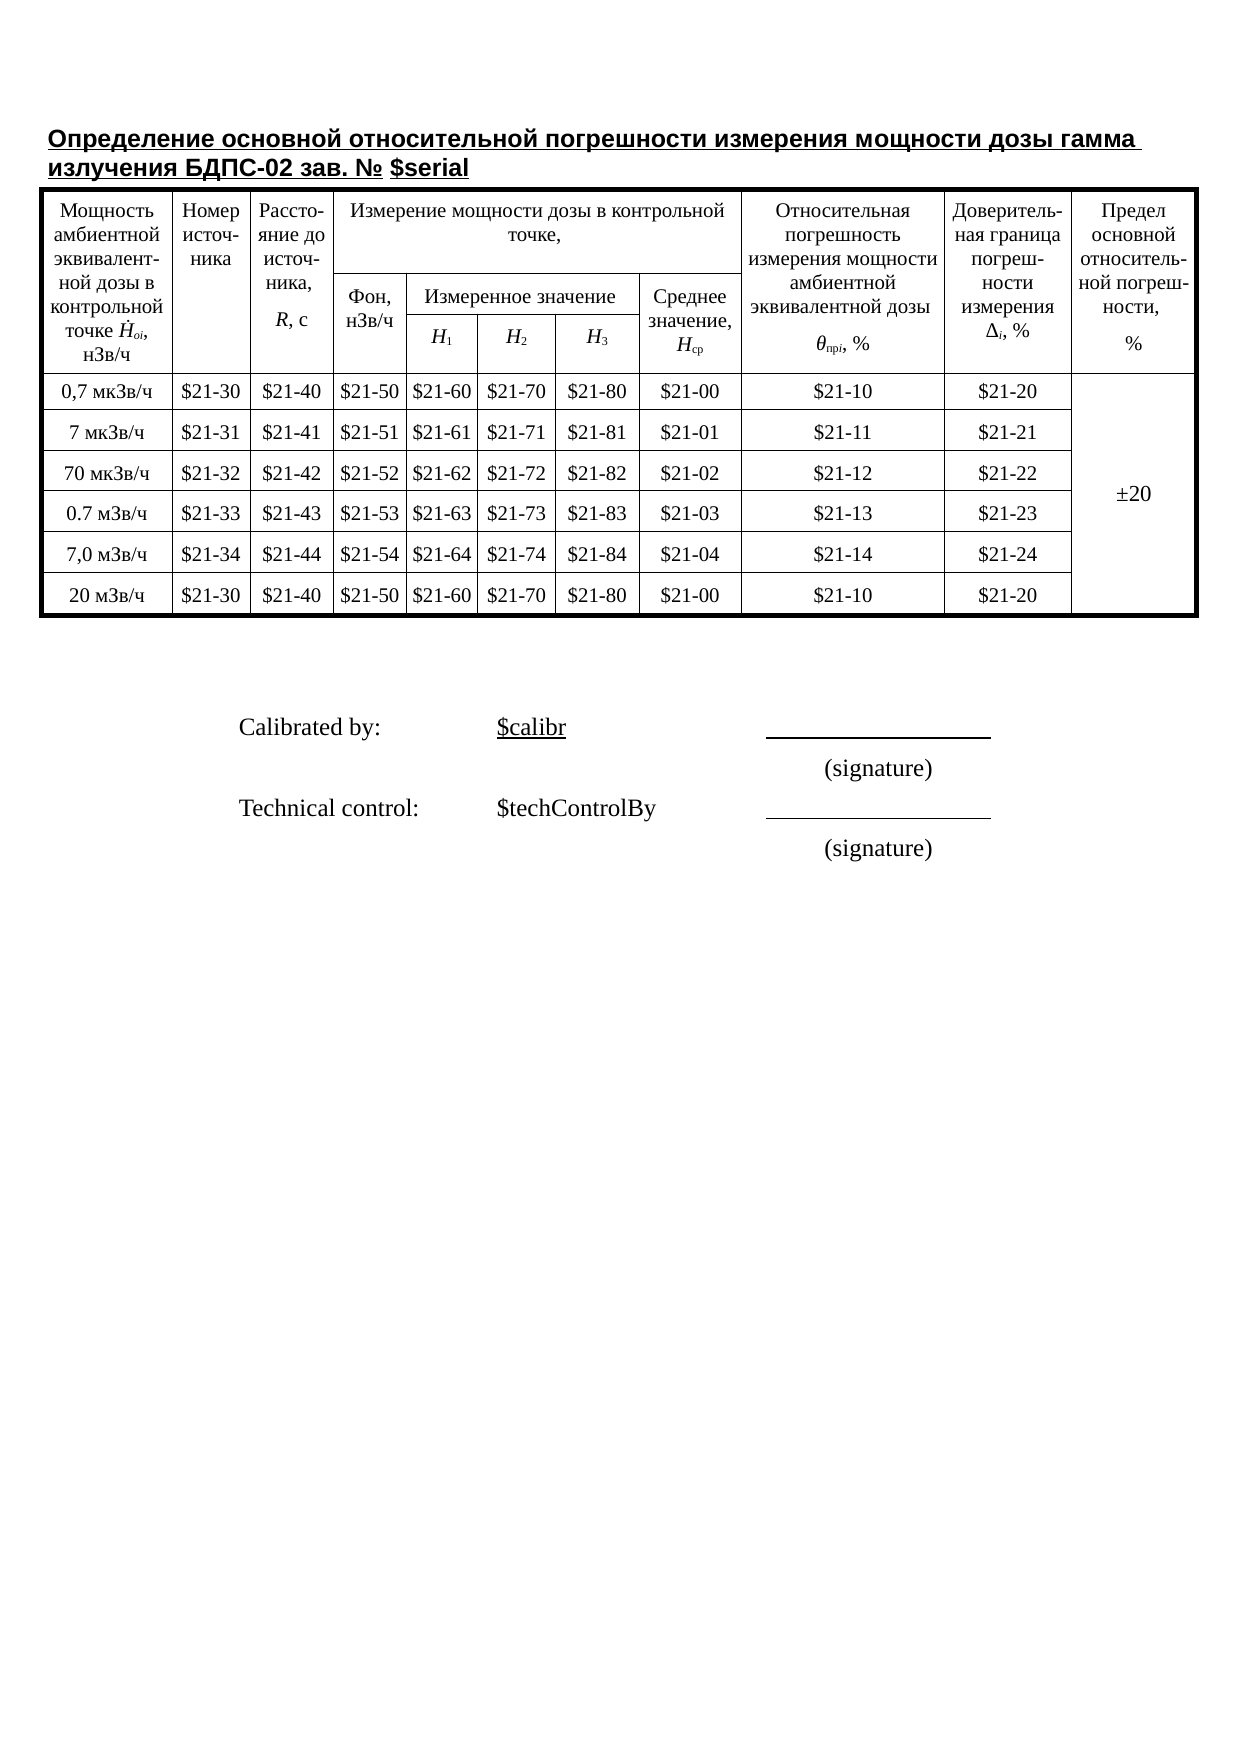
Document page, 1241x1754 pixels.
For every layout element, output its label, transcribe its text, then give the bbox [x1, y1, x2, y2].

table_cell Номер источ-ника [173, 192, 250, 373]
table_cell $21-44 [251, 532, 333, 572]
table_cell $21-03 [640, 491, 741, 531]
table_cell $21-20 [945, 573, 1071, 612]
table_cell $21-50 [334, 573, 406, 612]
table_cell $21-24 [945, 532, 1071, 572]
table_cell $21-73 [478, 491, 555, 531]
table_cell $21-83 [556, 491, 639, 531]
table_header $calibr [491, 707, 749, 747]
table_cell $21-23 [945, 491, 1071, 531]
table_cell [491, 828, 749, 868]
table_cell Измерение мощности дозы в контрольной точке, [334, 192, 741, 273]
table_header Определение основной относительной погрешности измерения мощности дозы гамма излучения БДПС-02 зав. № $serial [42, 118, 1196, 187]
table_cell $21-22 [945, 451, 1071, 490]
table_cell $21-60 [407, 573, 477, 612]
table_cell $21-62 [407, 451, 477, 490]
table_cell $21-04 [640, 532, 741, 572]
table_cell $21-34 [173, 532, 250, 572]
table_cell (signature) [749, 828, 1007, 868]
table_cell $21-64 [407, 532, 477, 572]
table_cell $21-53 [334, 491, 406, 531]
table_cell Мощность амбиентной эквивалент-ной дозы в контрольной точке Ḣoi, нЗв/ч [44, 192, 172, 373]
table_cell $21-32 [173, 451, 250, 490]
table_cell $21-12 [742, 451, 944, 490]
table_cell $techControlBy [491, 787, 749, 827]
table_cell $21-63 [407, 491, 477, 531]
table_cell $21-80 [556, 374, 639, 409]
table_cell 20 мЗв/ч [44, 573, 172, 612]
table_cell $21-71 [478, 410, 555, 449]
table_cell 0.7 мЗв/ч [44, 491, 172, 531]
table_cell $21-33 [173, 491, 250, 531]
table_cell [233, 747, 491, 787]
table_cell $21-80 [556, 573, 639, 612]
table_cell $21-72 [478, 451, 555, 490]
table_cell $21-61 [407, 410, 477, 449]
table_cell $21-70 [478, 374, 555, 409]
table_cell $21-10 [742, 573, 944, 612]
table_cell H2 [478, 315, 555, 373]
table_cell $21-11 [742, 410, 944, 449]
table_cell Рассто-яние до источ-ника, R, с [251, 192, 333, 373]
table_cell $21-14 [742, 532, 944, 572]
table_cell $21-31 [173, 410, 250, 449]
table_header [749, 707, 1007, 747]
table_cell $21-21 [945, 410, 1071, 449]
table_cell $21-43 [251, 491, 333, 531]
table_cell $21-02 [640, 451, 741, 490]
table_cell Фон, нЗв/ч [334, 274, 406, 373]
table_cell [491, 747, 749, 787]
table_cell [749, 787, 1007, 827]
table_cell $21-40 [251, 573, 333, 612]
table_cell $21-51 [334, 410, 406, 449]
table_cell $21-13 [742, 491, 944, 531]
table_cell H3 [556, 315, 639, 373]
table_cell 7 мкЗв/ч [44, 410, 172, 449]
table_cell $21-84 [556, 532, 639, 572]
table_cell $21-42 [251, 451, 333, 490]
table_header Calibrated by: [233, 707, 491, 747]
table_cell $21-01 [640, 410, 741, 449]
table_cell Относительная погрешность измерения мощности амбиентной эквивалентной дозы θпрi, % [742, 192, 944, 373]
table_cell (signature) [749, 747, 1007, 787]
table_cell $21-74 [478, 532, 555, 572]
table_cell 0,7 мкЗв/ч [44, 374, 172, 409]
table_cell $21-30 [173, 573, 250, 612]
table_cell $21-00 [640, 374, 741, 409]
table_cell Доверитель-ная граница погреш-ности измерения Δi, % [945, 192, 1071, 373]
table_cell $21-81 [556, 410, 639, 449]
table_cell $21-52 [334, 451, 406, 490]
table_cell Предел основной относитель-ной погреш-ности, % [1072, 192, 1194, 373]
table_cell H1 [407, 315, 477, 373]
table_cell 7,0 мЗв/ч [44, 532, 172, 572]
table_cell $21-40 [251, 374, 333, 409]
table_cell $21-41 [251, 410, 333, 449]
table_cell Среднее значение, Hср [640, 274, 741, 373]
table_cell $21-30 [173, 374, 250, 409]
table_cell $21-20 [945, 374, 1071, 409]
table_cell Измеренное значение [407, 274, 639, 313]
table_cell $21-00 [640, 573, 741, 612]
table_cell $21-50 [334, 374, 406, 409]
table_cell $21-10 [742, 374, 944, 409]
table_cell ±20 [1072, 374, 1194, 612]
table_cell $21-70 [478, 573, 555, 612]
table_cell $21-82 [556, 451, 639, 490]
table_cell $21-60 [407, 374, 477, 409]
table_cell [233, 828, 491, 868]
table_cell Technical control: [233, 787, 491, 827]
table_cell 70 мкЗв/ч [44, 451, 172, 490]
table_cell $21-54 [334, 532, 406, 572]
